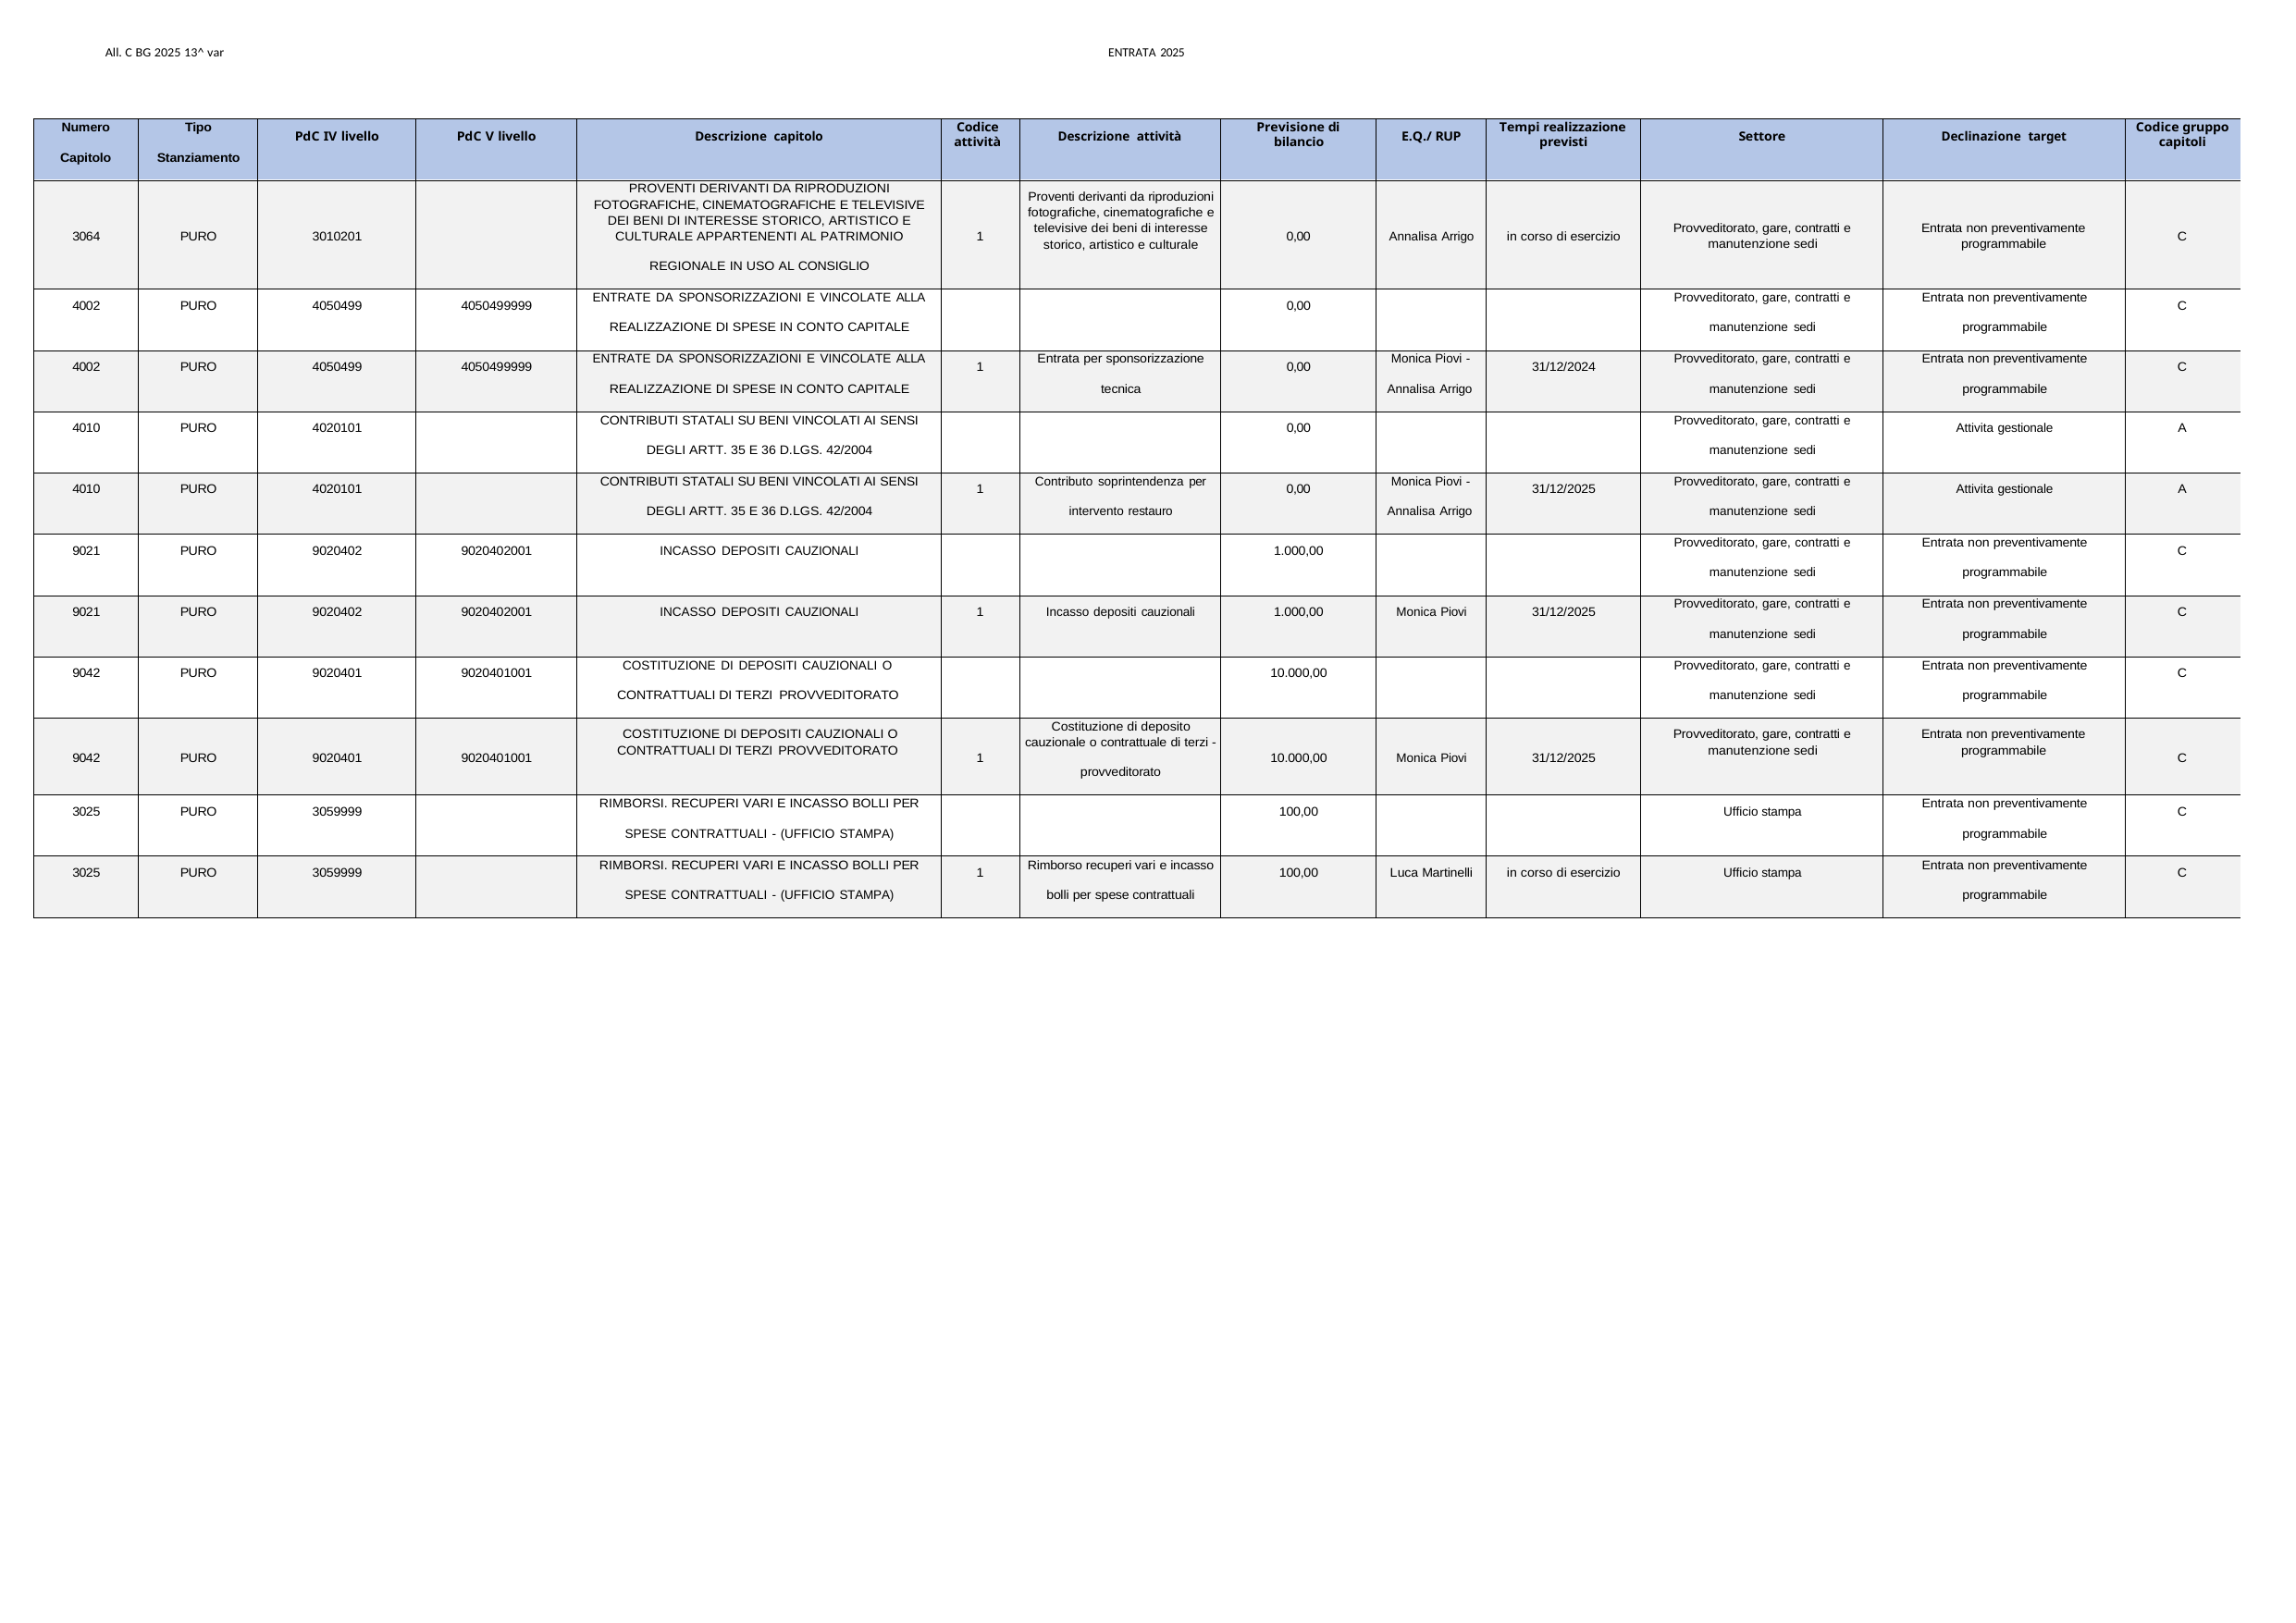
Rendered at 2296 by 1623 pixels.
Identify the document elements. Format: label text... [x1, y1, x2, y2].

table_cell 1 [942, 719, 1019, 794]
table_cell Provveditorato, gare, contratti e manutenzione sedi [1641, 473, 1882, 534]
table_header Tempi realizzazione previsti [1487, 119, 1640, 179]
table_cell 3059999 [258, 795, 415, 855]
table_cell Ufficio stampa [1641, 856, 1882, 917]
table_cell 10.000,00 [1221, 719, 1376, 794]
table_cell Rimborso recuperi vari e incasso bolli per spese contrattuali [1020, 856, 1220, 917]
table_cell Proventi derivanti da riproduzioni fotografiche, cinematografiche e televisive dei beni di interesse storico, artistico e culturale [1020, 181, 1220, 289]
table_cell Entrata non preventivamente programmabile [1883, 351, 2125, 412]
table_cell Provveditorato, gare, contratti e manutenzione sedi [1641, 351, 1882, 412]
table_cell C [2126, 856, 2240, 917]
table_cell [942, 412, 1019, 473]
table_cell Provveditorato, gare, contratti e manutenzione sedi [1641, 535, 1882, 595]
table_cell C [2126, 795, 2240, 855]
table_cell 31/12/2024 [1487, 351, 1640, 412]
table_cell COSTITUZIONE DI DEPOSITI CAUZIONALI O CONTRATTUALI DI TERZI PROVVEDITORATO [577, 719, 941, 794]
table_cell Entrata per sponsorizzazione tecnica [1020, 351, 1220, 412]
table_cell Annalisa Arrigo [1376, 181, 1486, 289]
table_cell C [2126, 289, 2240, 350]
table_cell Monica Piovi [1376, 719, 1486, 794]
table_cell [1487, 535, 1640, 595]
table_cell 0,00 [1221, 412, 1376, 473]
table_cell [1487, 795, 1640, 855]
table_cell [1487, 412, 1640, 473]
table_cell C [2126, 658, 2240, 718]
table_cell [1487, 289, 1640, 350]
table_cell 4050499 [258, 289, 415, 350]
table_cell 4050499999 [416, 351, 576, 412]
table_cell A [2126, 412, 2240, 473]
table_cell 0,00 [1221, 289, 1376, 350]
table_cell 1 [942, 473, 1019, 534]
table_cell C [2126, 719, 2240, 794]
table_cell 4002 [34, 351, 138, 412]
table_header PdC IV livello [258, 119, 415, 179]
table_cell PURO [139, 473, 257, 534]
table_cell 1 [942, 351, 1019, 412]
table_cell Attivita gestionale [1883, 412, 2125, 473]
table_cell 9020401001 [416, 658, 576, 718]
table_cell 9042 [34, 658, 138, 718]
table_cell 4020101 [258, 412, 415, 473]
table_cell 4020101 [258, 473, 415, 534]
table_cell PURO [139, 535, 257, 595]
table_cell 1 [942, 856, 1019, 917]
table_cell COSTITUZIONE DI DEPOSITI CAUZIONALI O CONTRATTUALI DI TERZI PROVVEDITORATO [577, 658, 941, 718]
table_cell 3025 [34, 795, 138, 855]
table_cell 9042 [34, 719, 138, 794]
table_cell 0,00 [1221, 473, 1376, 534]
table_cell [1020, 412, 1220, 473]
table_cell [416, 856, 576, 917]
table_cell PURO [139, 795, 257, 855]
table_cell CONTRIBUTI STATALI SU BENI VINCOLATI AI SENSI DEGLI ARTT. 35 E 36 D.LGS. 42/2004 [577, 412, 941, 473]
table_cell Monica Piovi - Annalisa Arrigo [1376, 351, 1486, 412]
table_cell 9020401 [258, 719, 415, 794]
table_cell 1.000,00 [1221, 535, 1376, 595]
table_cell 3059999 [258, 856, 415, 917]
table_cell PROVENTI DERIVANTI DA RIPRODUZIONI FOTOGRAFICHE, CINEMATOGRAFICHE E TELEVISIVE DEI BENI DI INTERESSE STORICO, ARTISTICO E CULTURALE APPARTENENTI AL PATRIMONIO REGIONALE IN USO AL CONSIGLIO [577, 181, 941, 289]
table_cell 1 [942, 181, 1019, 289]
table_cell PURO [139, 351, 257, 412]
table_cell [1376, 289, 1486, 350]
table_cell 9020402001 [416, 596, 576, 657]
table_cell Provveditorato, gare, contratti e manutenzione sedi [1641, 289, 1882, 350]
table_cell [416, 473, 576, 534]
table_cell Provveditorato, gare, contratti e manutenzione sedi [1641, 412, 1882, 473]
table_cell 31/12/2025 [1487, 473, 1640, 534]
table_header Tipo Stanziamento [139, 119, 257, 179]
table_cell Entrata non preventivamente programmabile [1883, 596, 2125, 657]
table_cell [942, 289, 1019, 350]
table_cell PURO [139, 289, 257, 350]
table_cell 9021 [34, 596, 138, 657]
table_cell in corso di esercizio [1487, 856, 1640, 917]
table_cell Entrata non preventivamente programmabile [1883, 795, 2125, 855]
table_cell [1020, 535, 1220, 595]
table_cell 0,00 [1221, 351, 1376, 412]
table_cell C [2126, 535, 2240, 595]
table_header Codice gruppo capitoli [2126, 119, 2240, 179]
table_cell PURO [139, 658, 257, 718]
table_cell 9020402 [258, 535, 415, 595]
table_cell Costituzione di deposito cauzionale o contrattuale di terzi - provveditorato [1020, 719, 1220, 794]
table_cell [1487, 658, 1640, 718]
table_cell C [2126, 596, 2240, 657]
table_cell PURO [139, 596, 257, 657]
table_cell PURO [139, 181, 257, 289]
table_cell [942, 795, 1019, 855]
table_cell A [2126, 473, 2240, 534]
table_cell INCASSO DEPOSITI CAUZIONALI [577, 535, 941, 595]
table_header Codice attività [942, 119, 1019, 179]
table_cell 4010 [34, 412, 138, 473]
table_cell 4050499999 [416, 289, 576, 350]
table_cell Monica Piovi - Annalisa Arrigo [1376, 473, 1486, 534]
table_cell 10.000,00 [1221, 658, 1376, 718]
table_cell 3025 [34, 856, 138, 917]
table_cell Contributo soprintendenza per intervento restauro [1020, 473, 1220, 534]
table_header Settore [1641, 119, 1882, 179]
table_header E.Q./ RUP [1376, 119, 1486, 179]
table_header Declinazione target [1883, 119, 2125, 179]
table_cell ENTRATE DA SPONSORIZZAZIONI E VINCOLATE ALLA REALIZZAZIONE DI SPESE IN CONTO CAPITALE [577, 351, 941, 412]
table_cell [416, 412, 576, 473]
table_cell 31/12/2025 [1487, 596, 1640, 657]
table_cell Luca Martinelli [1376, 856, 1486, 917]
table_cell RIMBORSI. RECUPERI VARI E INCASSO BOLLI PER SPESE CONTRATTUALI - (UFFICIO STAMPA) [577, 795, 941, 855]
table_cell 9021 [34, 535, 138, 595]
table_cell [1376, 658, 1486, 718]
table_header Previsione di bilancio [1221, 119, 1376, 179]
table_header Descrizione attività [1020, 119, 1220, 179]
table_cell C [2126, 351, 2240, 412]
table_cell Incasso depositi cauzionali [1020, 596, 1220, 657]
table_cell 1.000,00 [1221, 596, 1376, 657]
table_cell Entrata non preventivamente programmabile [1883, 289, 2125, 350]
table_cell [1376, 535, 1486, 595]
table_cell 3010201 [258, 181, 415, 289]
table_cell 9020401001 [416, 719, 576, 794]
table_cell 100,00 [1221, 795, 1376, 855]
table_cell Provveditorato, gare, contratti e manutenzione sedi [1641, 658, 1882, 718]
table_cell [416, 795, 576, 855]
table_cell 9020402001 [416, 535, 576, 595]
table_cell 9020402 [258, 596, 415, 657]
table_cell [1020, 795, 1220, 855]
table_cell Provveditorato, gare, contratti e manutenzione sedi [1641, 181, 1882, 289]
table_cell 9020401 [258, 658, 415, 718]
table_cell 0,00 [1221, 181, 1376, 289]
table_header PdC V livello [416, 119, 576, 179]
table_cell PURO [139, 412, 257, 473]
table_cell [1020, 289, 1220, 350]
table_cell Monica Piovi [1376, 596, 1486, 657]
table_cell Entrata non preventivamente programmabile [1883, 181, 2125, 289]
table_cell 1 [942, 596, 1019, 657]
table_cell Ufficio stampa [1641, 795, 1882, 855]
table_cell C [2126, 181, 2240, 289]
table_cell in corso di esercizio [1487, 181, 1640, 289]
table_cell [942, 535, 1019, 595]
table_cell RIMBORSI. RECUPERI VARI E INCASSO BOLLI PER SPESE CONTRATTUALI - (UFFICIO STAMPA) [577, 856, 941, 917]
table_cell 3064 [34, 181, 138, 289]
table_cell 100,00 [1221, 856, 1376, 917]
table_cell [1020, 658, 1220, 718]
table_cell Entrata non preventivamente programmabile [1883, 719, 2125, 794]
table_cell Entrata non preventivamente programmabile [1883, 856, 2125, 917]
table_cell [1376, 412, 1486, 473]
table_cell Provveditorato, gare, contratti e manutenzione sedi [1641, 596, 1882, 657]
table_cell ENTRATE DA SPONSORIZZAZIONI E VINCOLATE ALLA REALIZZAZIONE DI SPESE IN CONTO CAPITALE [577, 289, 941, 350]
table_cell 31/12/2025 [1487, 719, 1640, 794]
table_cell Entrata non preventivamente programmabile [1883, 658, 2125, 718]
table_cell 4010 [34, 473, 138, 534]
table_header Numero Capitolo [34, 119, 138, 179]
table_cell 4002 [34, 289, 138, 350]
table_header Descrizione capitolo [577, 119, 941, 179]
table_cell 4050499 [258, 351, 415, 412]
table_cell Attivita gestionale [1883, 473, 2125, 534]
table_cell [942, 658, 1019, 718]
table_cell INCASSO DEPOSITI CAUZIONALI [577, 596, 941, 657]
table_cell Provveditorato, gare, contratti e manutenzione sedi [1641, 719, 1882, 794]
table_cell Entrata non preventivamente programmabile [1883, 535, 2125, 595]
table_cell PURO [139, 719, 257, 794]
table_cell PURO [139, 856, 257, 917]
table_cell [1376, 795, 1486, 855]
table_cell CONTRIBUTI STATALI SU BENI VINCOLATI AI SENSI DEGLI ARTT. 35 E 36 D.LGS. 42/2004 [577, 473, 941, 534]
table_cell [416, 181, 576, 289]
